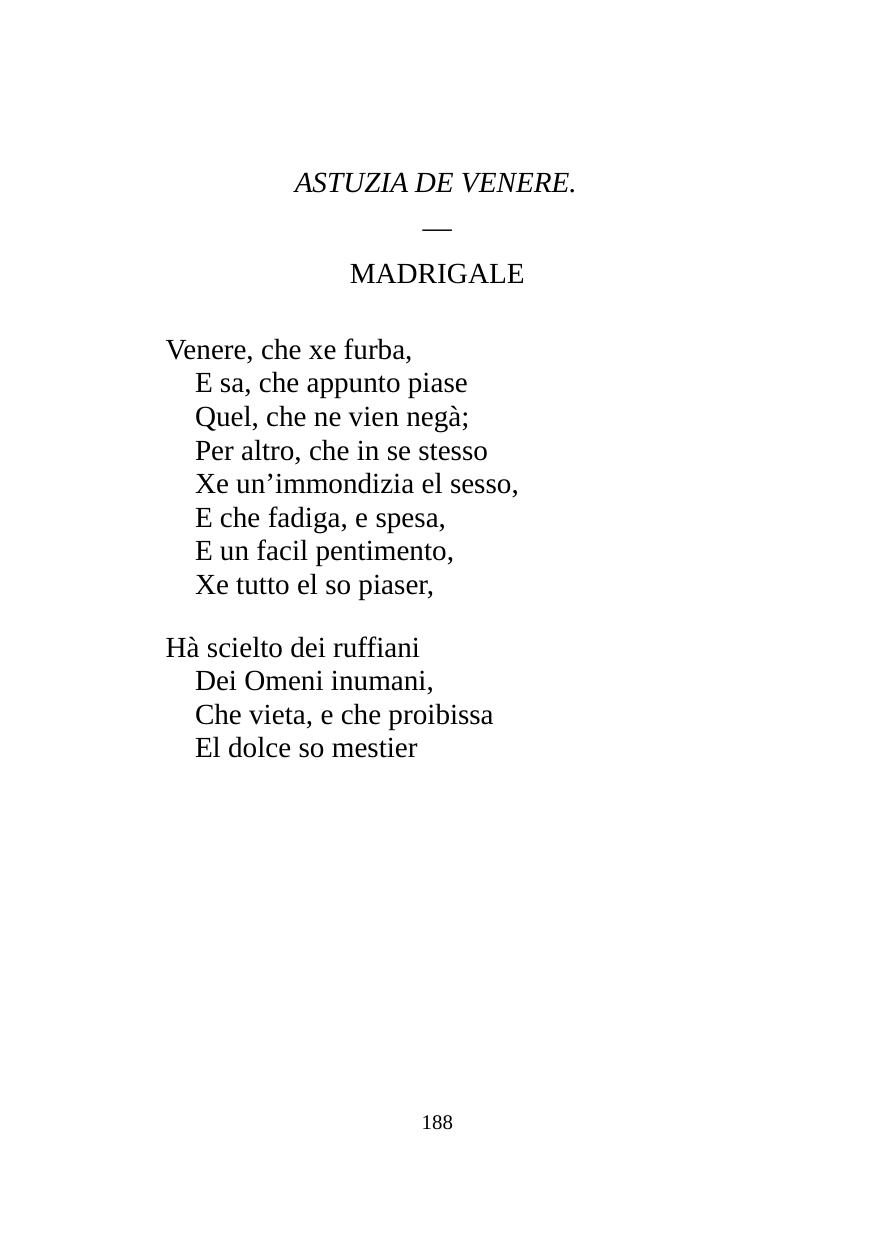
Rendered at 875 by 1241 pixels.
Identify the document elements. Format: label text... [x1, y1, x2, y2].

text MADRIGALE [106, 257, 768, 290]
subtitle ASTUZIA DE VENERE. [106, 165, 768, 199]
text — [106, 211, 768, 244]
text Venere, che xe furba, E sa, che appunto piase Quel, che ne vien negà; Per altro, che in se stesso Xe un’immondizia el sesso, E che fadiga, e spesa, E un facil pentimento, Xe tutto el so piaser, [165, 332, 768, 600]
text Hà scielto dei ruffiani Dei Omeni inumani, Che vieta, e che proibissa El dolce so mestier [165, 630, 768, 764]
